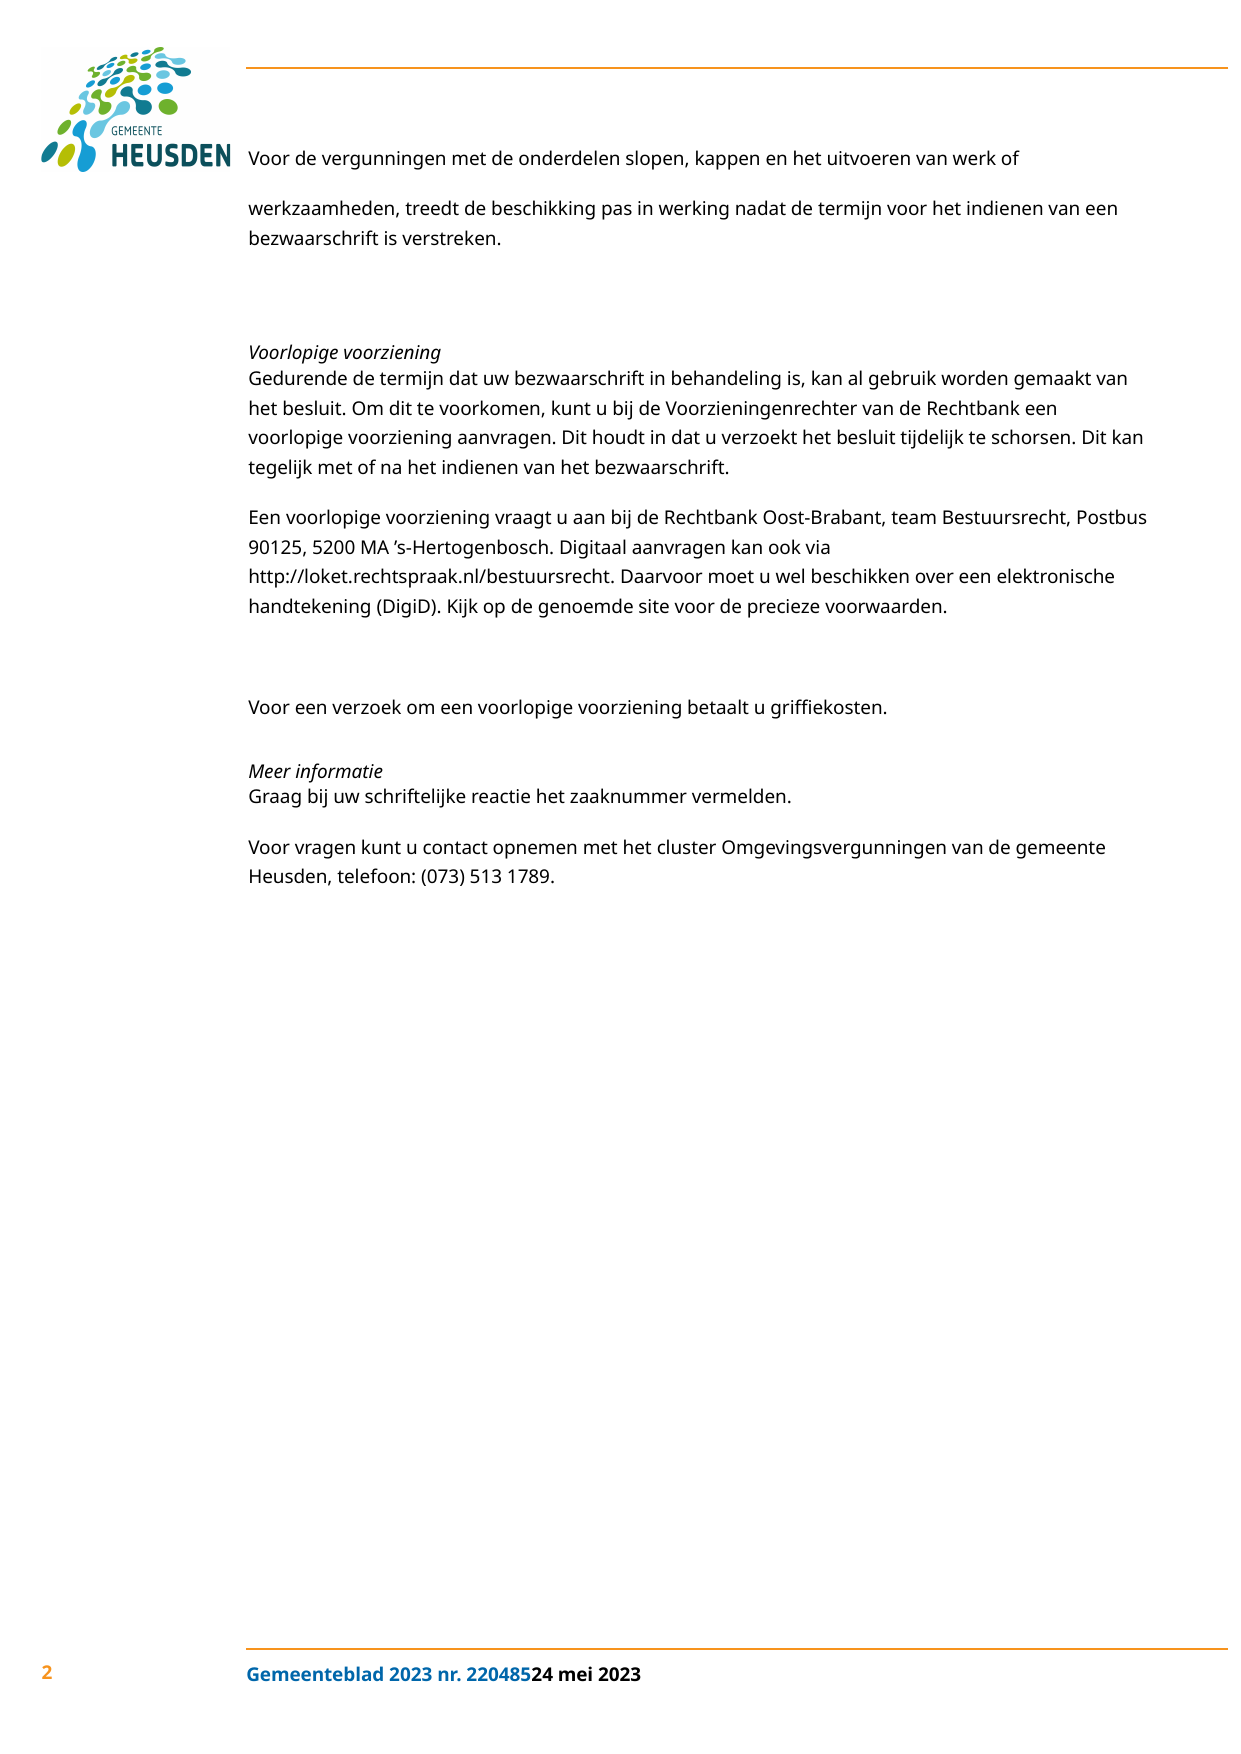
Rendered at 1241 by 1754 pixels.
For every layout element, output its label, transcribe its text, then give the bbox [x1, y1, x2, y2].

text Voor de vergunningen met de onderdelen slopen, kappen en het uitvoeren van werk of [248, 145, 1152, 171]
text Meer informatie [248, 758, 1152, 784]
text Voorlopige voorziening [248, 339, 1152, 365]
text Voor een verzoek om een voorlopige voorziening betaalt u griffiekosten. [248, 694, 1152, 720]
text Een voorlopige voorziening vraagt u aan bij de Rechtbank Oost-Brabant, team Bestuursrecht, Postbus 90125, 5200 MA ’s-Hertogenbosch. Digitaal aanvragen kan ook via http://loket.rechtspraak.nl/bestuursrecht. Daarvoor moet u wel beschikken over een elektronische handtekening (DigiD). Kijk op de genoemde site voor de precieze voorwaarden. [248, 504, 1152, 619]
text werkzaamheden, treedt de beschikking pas in werking nadat de termijn voor het indienen van een bezwaarschrift is verstreken. [248, 196, 1152, 251]
text Voor vragen kunt u contact opnemen met het cluster Omgevingsvergunningen van de gemeente Heusden, telefoon: (073) 513 1789. [248, 834, 1152, 889]
picture [41, 47, 231, 172]
text Graag bij uw schriftelijke reactie het zaaknummer vermelden. [248, 784, 1152, 809]
text Gedurende de termijn dat uw bezwaarschrift in behandeling is, kan al gebruik worden gemaakt van het besluit. Om dit te voorkomen, kunt u bij de Voorzieningenrechter van de Rechtbank een voorlopige voorziening aanvragen. Dit houdt in dat u verzoekt het besluit tijdelijk te schorsen. Dit kan tegelijk met of na het indienen van het bezwaarschrift. [248, 365, 1152, 480]
